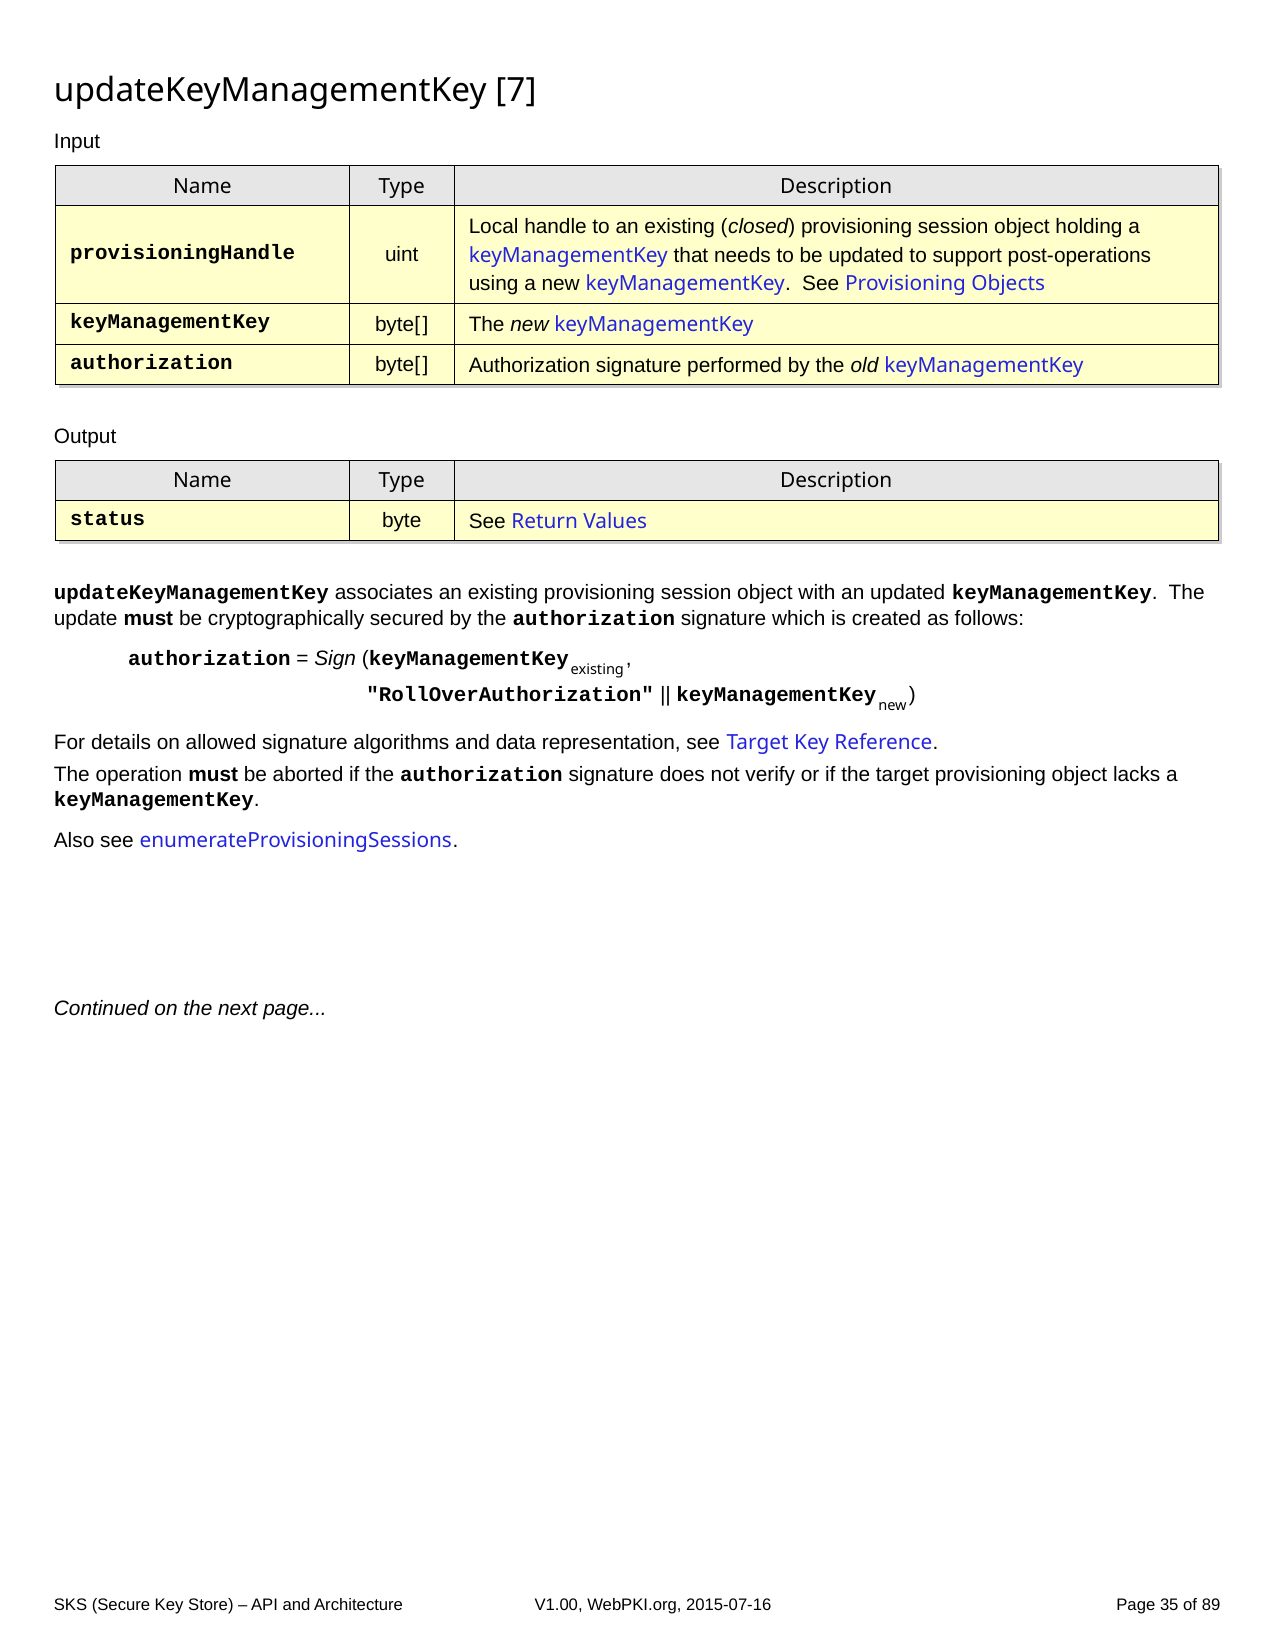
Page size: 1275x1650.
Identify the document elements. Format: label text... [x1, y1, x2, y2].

table_cell uint [350, 206, 454, 303]
subtitle updateKeyManagementKey [7] [54, 66, 1221, 111]
text updateKeyManagementKey associates an existing provisioning session object with an updated keyManagementKey. The update must be cryptographically secured by the authorization signature which is created as follows: [54, 580, 1221, 631]
table_header Name [56, 461, 349, 500]
table_header Description [455, 461, 1218, 500]
text For details on allowed signature algorithms and data representation, see Target Key Reference. [54, 727, 1221, 755]
table_header Type [350, 166, 454, 205]
text Also see enumerateProvisioningSessions. [54, 825, 1221, 853]
table_header Type [350, 461, 454, 500]
table_cell The new keyManagementKey‪‫‬‭‪‏‪‏‎ [455, 304, 1218, 344]
table_cell provisioningHandle [56, 206, 349, 303]
table_header Name [56, 166, 349, 205]
text Continued on the next page... [54, 996, 1221, 1020]
table_cell See Return Values [455, 501, 1218, 540]
table_header Description [455, 166, 1218, 205]
text Input [54, 129, 1221, 153]
table_cell Local handle to an existing (closed) provisioning session object holding a keyManagementKey that needs to be updated to support post-operations using a new keyManagementKey. See Provisioning Objects [455, 206, 1218, 303]
table_cell byte⁮[ ] [350, 345, 454, 384]
text The operation must be aborted if the authorization signature does not verify or if the target provisioning object lacks a keyManagementKey. [54, 761, 1221, 813]
table_cell keyManagementKey [56, 304, 349, 344]
table_cell Authorization signature performed by the old keyManagementKey [455, 345, 1218, 384]
table_cell byte [350, 501, 454, 540]
text authorization = Sign (keyManagementKey existing , "RollOverAuthorization" || keyManagementKey new ) [54, 643, 1221, 715]
table_cell byte⁮[ ] [350, 304, 454, 344]
text Output [54, 424, 1221, 448]
table_cell status [56, 501, 349, 540]
table_cell authorization [56, 345, 349, 384]
